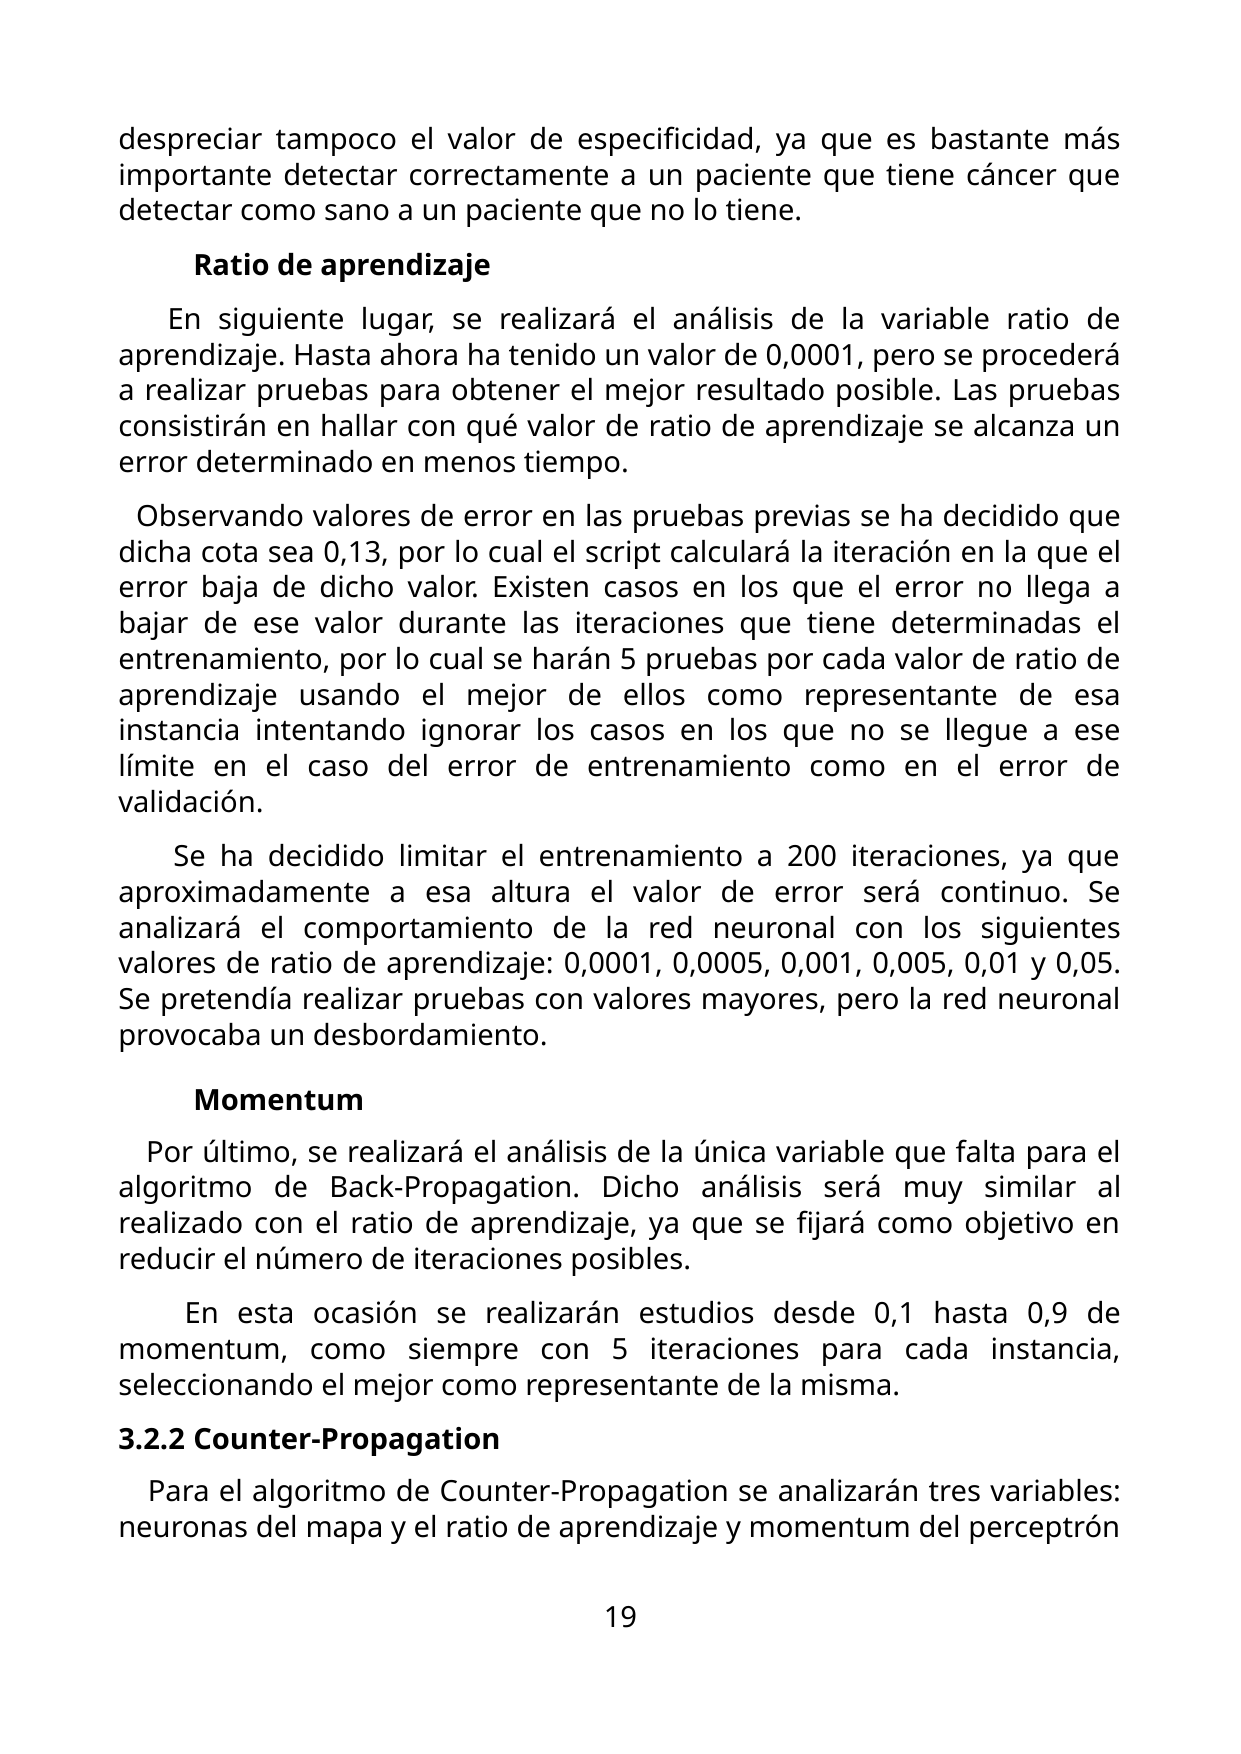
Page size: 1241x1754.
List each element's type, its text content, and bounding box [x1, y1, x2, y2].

text Para el algoritmo de Counter-Propagation se analizarán tres variables: neuronas del mapa y el ratio de aprendizaje y momentum del perceptrón [118, 1470, 1122, 1546]
text despreciar tampoco el valor de especificidad, ya que es bastante más importante detectar correctamente a un paciente que tiene cáncer que detectar como sano a un paciente que no lo tiene. [118, 118, 1122, 229]
subtitle Momentum [118, 1079, 1122, 1118]
list En siguiente lugar, se realizará el análisis de la variable ratio de aprendizaje. Hasta ahora ha tenido un valor de 0,0001, pero se procederá a realizar pruebas para obtener el mejor resultado posible. Las pruebas consistirán en hallar con qué valor de ratio de aprendizaje se alcanza un error determinado en menos tiempo. [118, 298, 1122, 481]
list Observando valores de error en las pruebas previas se ha decidido que dicha cota sea 0,13, por lo cual el script calculará la iteración en la que el error baja de dicho valor. Existen casos en los que el error no llega a bajar de ese valor durante las iteraciones que tiene determinadas el entrenamiento, por lo cual se harán 5 pruebas por cada valor de ratio de aprendizaje usando el mejor de ellos como representante de esa instancia intentando ignorar los casos en los que no se llegue a ese límite en el caso del error de entrenamiento como en el error de validación. [118, 495, 1122, 821]
list Por último, se realizará el análisis de la única variable que falta para el algoritmo de Back-Propagation. Dicho análisis será muy similar al realizado con el ratio de aprendizaje, ya que se fijará como objetivo en reducir el número de iteraciones posibles. [118, 1131, 1122, 1278]
text En esta ocasión se realizarán estudios desde 0,1 hasta 0,9 de momentum, como siempre con 5 iteraciones para cada instancia, seleccionando el mejor como representante de la misma. [118, 1292, 1122, 1403]
subtitle Counter-Propagation [118, 1418, 1122, 1458]
text Ratio de aprendizaje [118, 244, 1122, 283]
list Se ha decidido limitar el entrenamiento a 200 iteraciones, ya que aproximadamente a esa altura el valor de error será continuo. Se analizará el comportamiento de la red neuronal con los siguientes valores de ratio de aprendizaje: 0,0001, 0,0005, 0,001, 0,005, 0,01 y 0,05. Se pretendía realizar pruebas con valores mayores, pero la red neuronal provocaba un desbordamiento. [118, 835, 1122, 1054]
